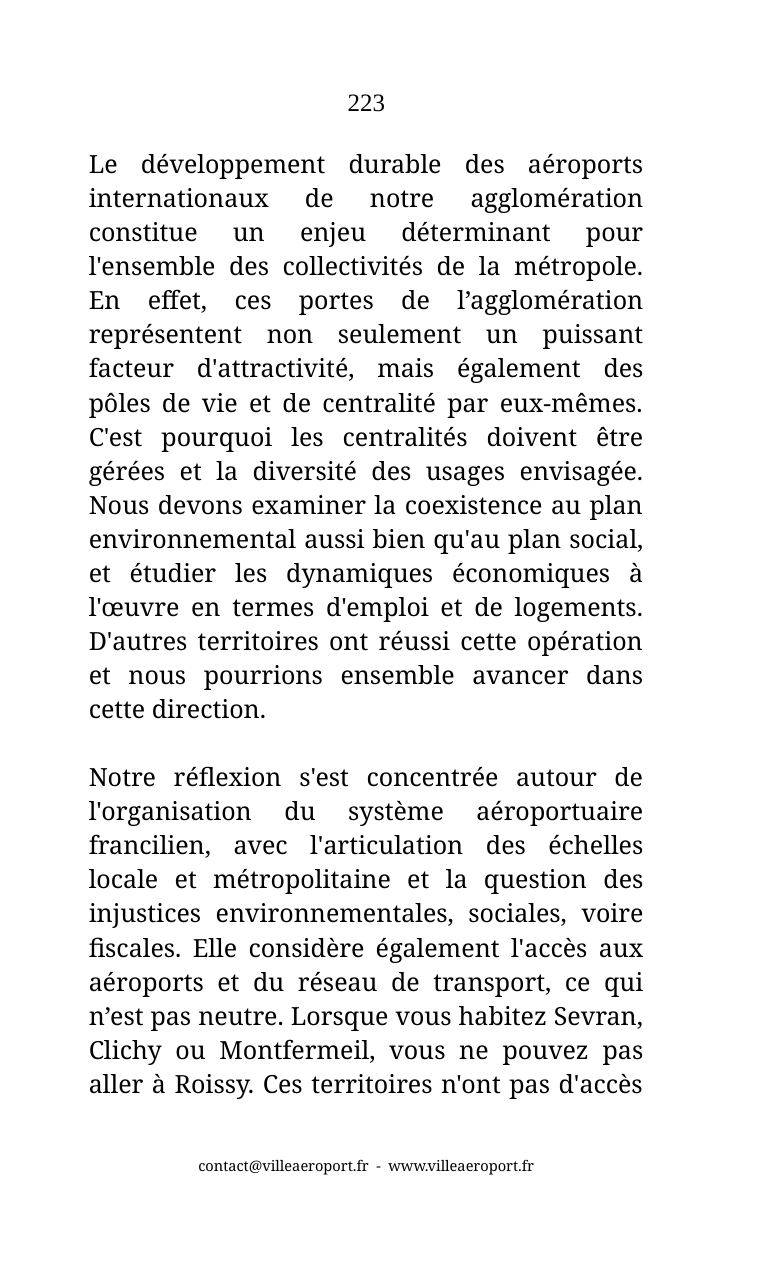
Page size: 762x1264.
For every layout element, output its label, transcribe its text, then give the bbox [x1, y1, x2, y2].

text Notre réflexion s'est concentrée autour de l'organisation du système aéroportuaire francilien, avec l'articulation des échelles locale et métropolitaine et la question des injustices environnementales, sociales, voire fiscales. Elle considère également l'accès aux aéroports et du réseau de transport, ce qui n’est pas neutre. Lorsque vous habitez Sevran, Clichy ou Montfermeil, vous ne pouvez pas aller à Roissy. Ces territoires n'ont pas d'accès [88, 760, 644, 1101]
text Le développement durable des aéroports internationaux de notre agglomération constitue un enjeu déterminant pour l'ensemble des collectivités de la métropole. En effet, ces portes de l’agglomération représentent non seulement un puissant facteur d'attractivité, mais également des pôles de vie et de centralité par eux-mêmes. C'est pourquoi les centralités doivent être gérées et la diversité des usages envisagée. Nous devons examiner la coexistence au plan environnemental aussi bien qu'au plan social, et étudier les dynamiques économiques à l'œuvre en termes d'emploi et de logements. D'autres territoires ont réussi cette opération et nous pourrions ensemble avancer dans cette direction. [88, 147, 644, 726]
